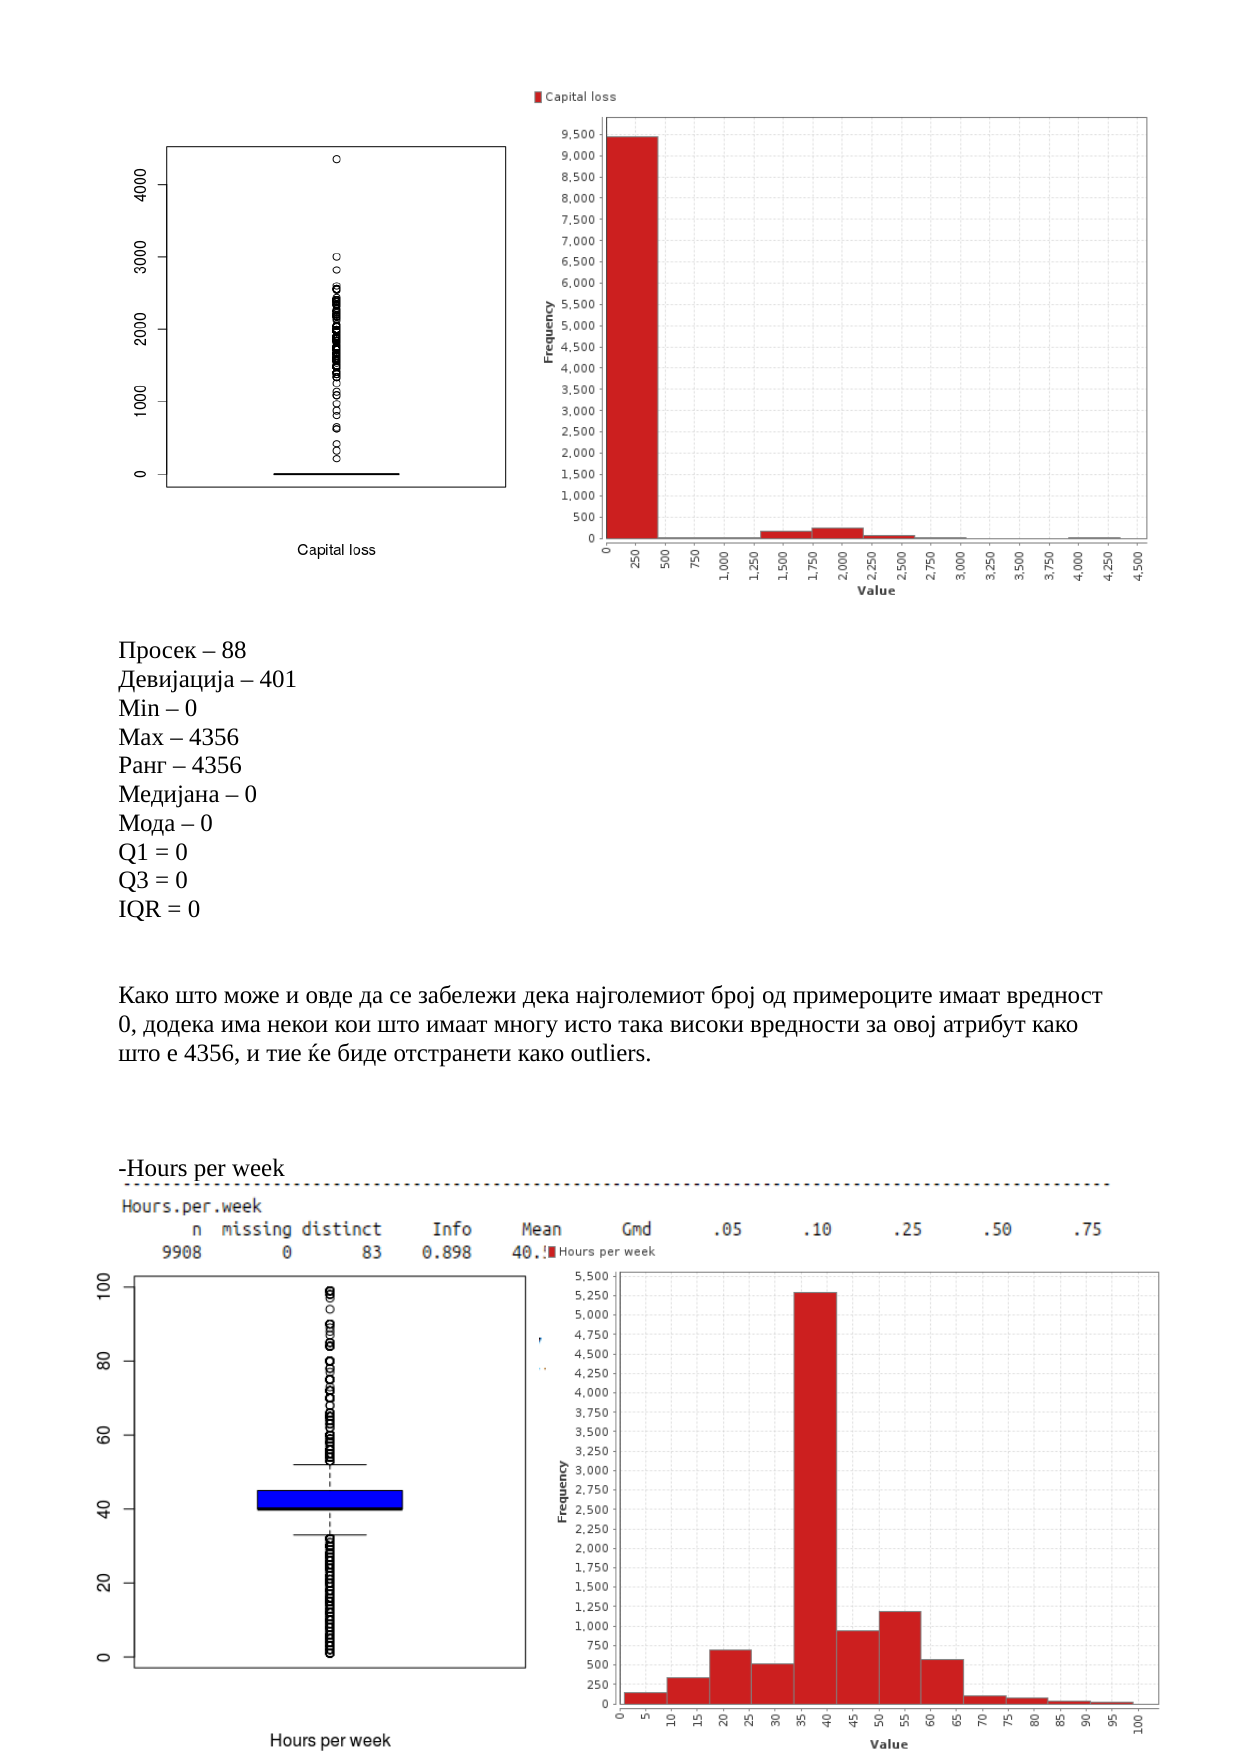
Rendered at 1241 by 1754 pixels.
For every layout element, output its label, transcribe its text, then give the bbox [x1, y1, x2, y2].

text Q1 = 0 [118, 837, 1122, 866]
text IQR = 0 [118, 894, 1122, 923]
text Max – 4356 [118, 722, 1122, 751]
picture [85, 1181, 1170, 1754]
text Мода – 0 [118, 808, 1122, 837]
text Медијана – 0 [118, 779, 1122, 808]
text Q3 = 0 [118, 866, 1122, 894]
picture [528, 86, 1156, 612]
text Како што може и овде да се забележи дека најголемиот број од примероците имаат вредност 0, додека има некои кои што имаат многу исто така високи вредности за овој атрибут како што е 4356, и тие ќе биде отстранети како outliers. [118, 981, 1122, 1067]
text Просек – 88 Девијација – 401 Min – 0 [118, 636, 1122, 722]
picture [119, 136, 517, 563]
text -Hours per week [118, 1153, 1122, 1181]
text Ранг – 4356 [118, 751, 1122, 779]
